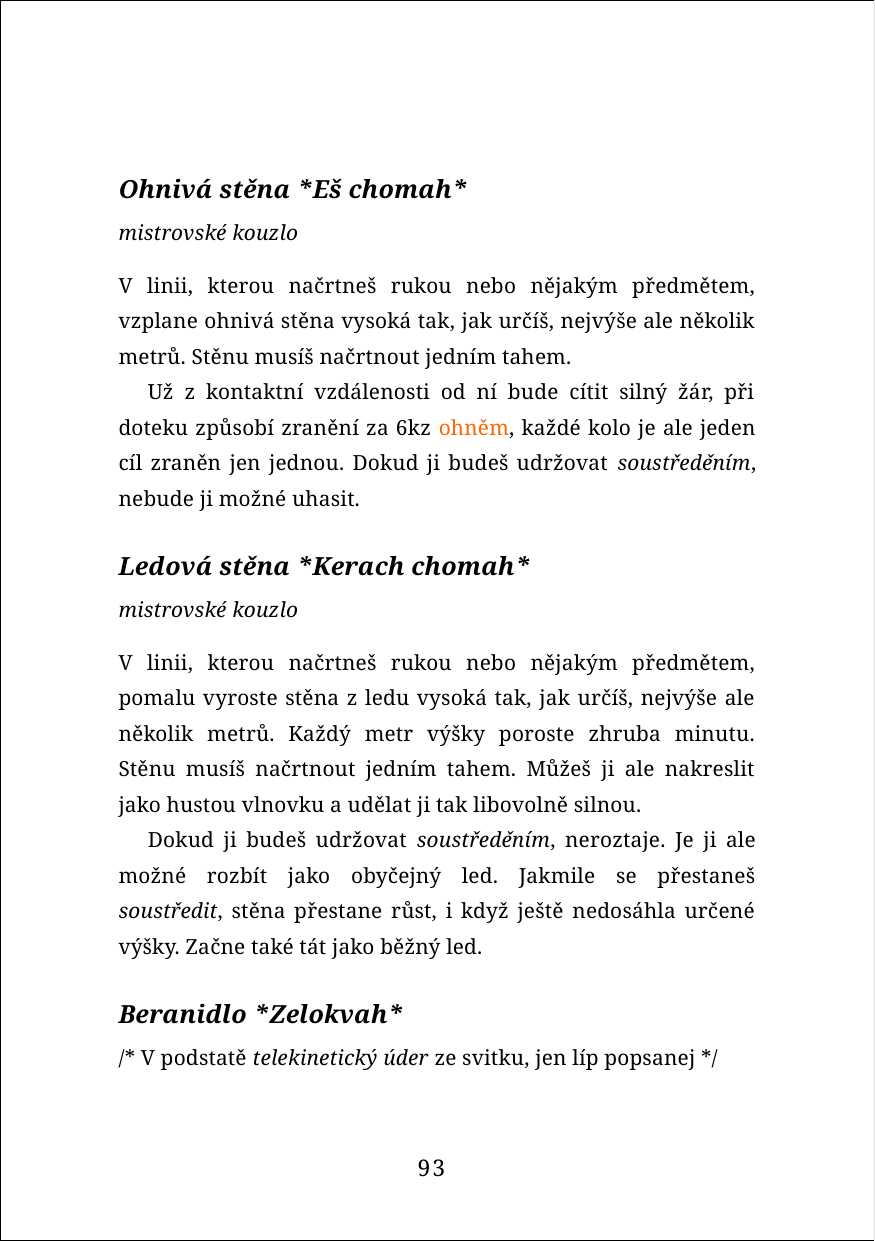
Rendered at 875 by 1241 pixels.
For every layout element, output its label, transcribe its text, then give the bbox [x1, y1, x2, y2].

subtitle Ledová stěna *Kerach chomah* [118, 549, 756, 583]
text V linii, kterou načrtneš rukou nebo nějakým předmětem, vzplane ohnivá stěna vysoká tak, jak určíš, nejvýše ale několik metrů. Stěnu musíš načrtnout jedním tahem. Už z kontaktní vzdálenosti od ní bude cítit silný žár, při doteku způsobí zranění za 6kz ohněm, každé kolo je ale jeden cíl zraněn jen jednou. Dokud ji budeš udržovat soustředěním, nebude ji možné uhasit. [118, 271, 756, 512]
text /* V podstatě telekinetický úder ze svitku, jen líp popsanej */ [118, 1043, 756, 1071]
subtitle Beranidlo *Zelokvah* [118, 997, 756, 1031]
text V linii, kterou načrtneš rukou nebo nějakým předmětem, pomalu vyroste stěna z ledu vysoká tak, jak určíš, nejvýše ale několik metrů. Každý metr výšky poroste zhruba minutu. Stěnu musíš načrtnout jedním tahem. Můžeš ji ale nakreslit jako hustou vlnovku a udělat ji tak libovolně silnou. Dokud ji budeš udržovat soustředěním, neroztaje. Je ji ale možné rozbít jako obyčejný led. Jakmile se přestaneš soustředit, stěna přestane růst, i když ještě nedosáhla určené výšky. Začne také tát jako běžný led. [118, 648, 756, 961]
subtitle Ohnivá stěna *Eš chomah* [118, 172, 756, 206]
text mistrovské kouzlo [118, 218, 756, 246]
text mistrovské kouzlo [118, 595, 756, 623]
